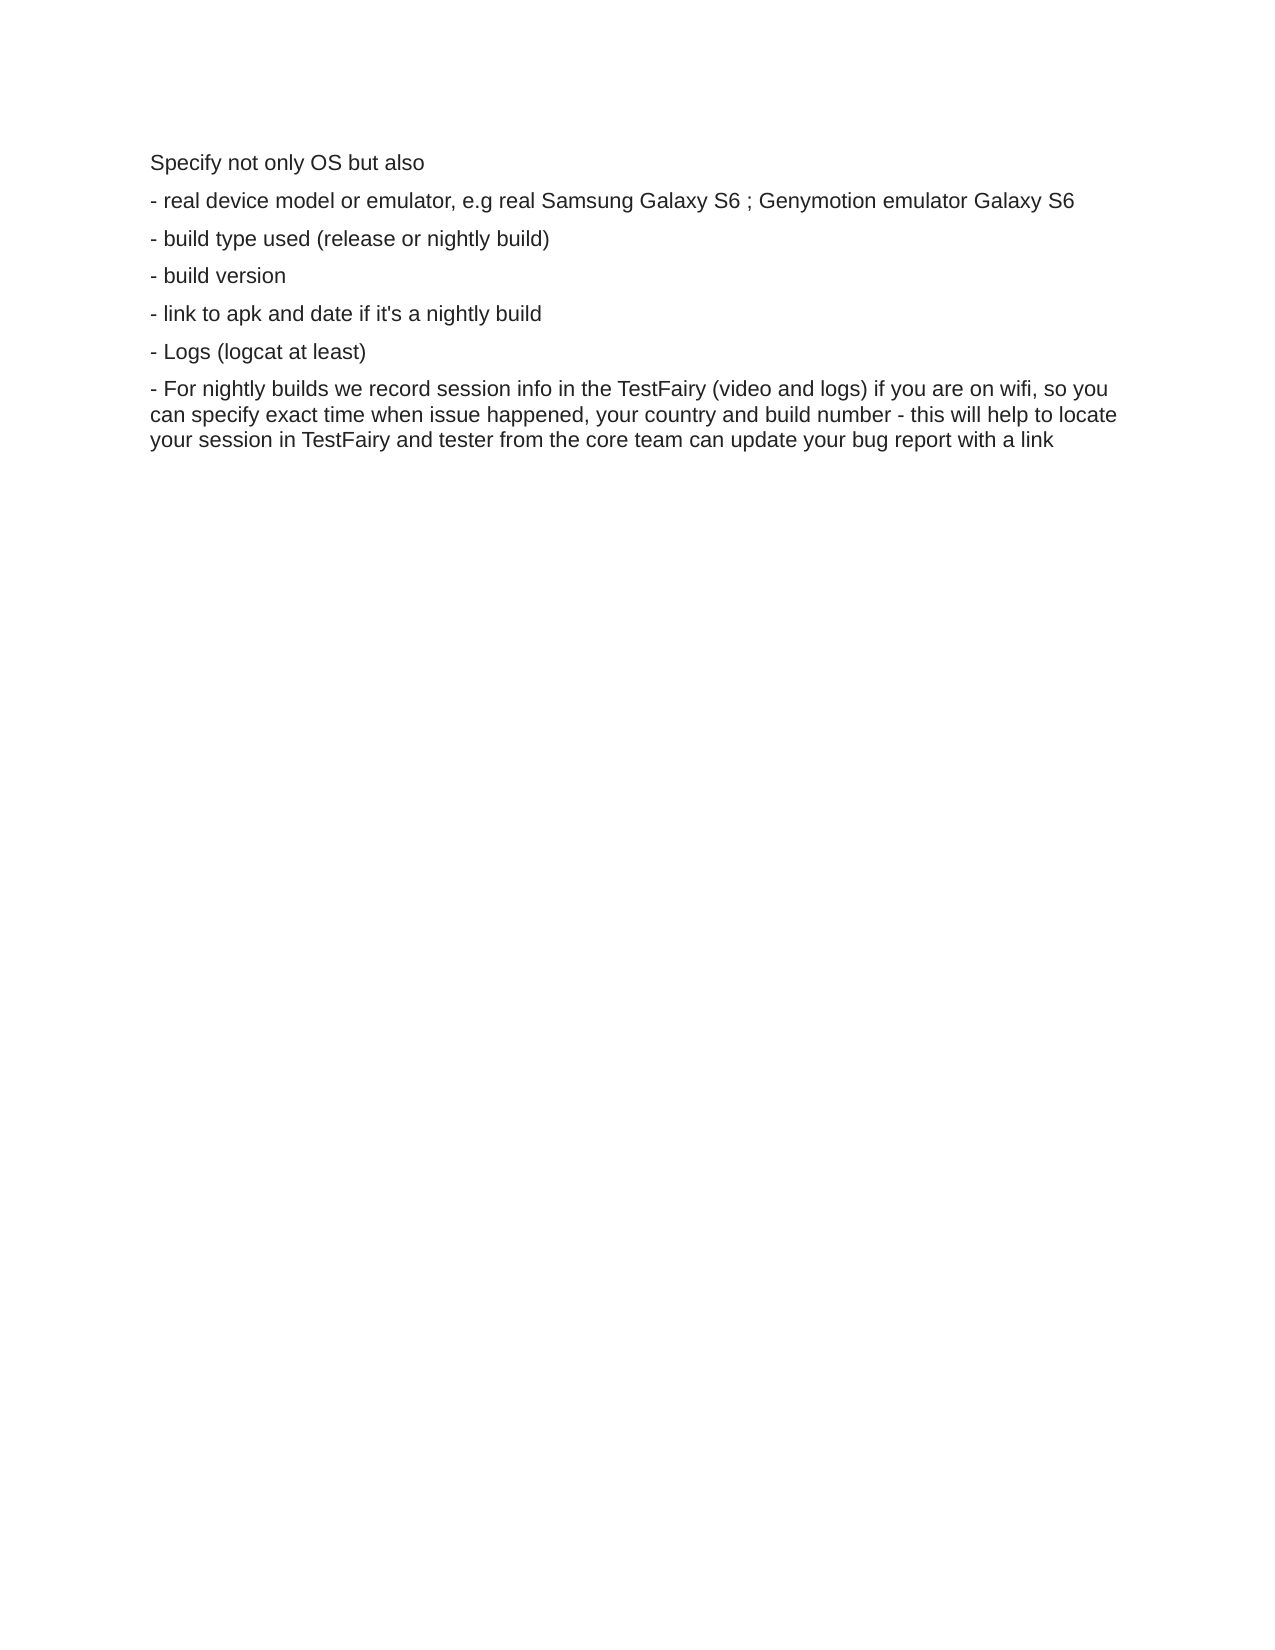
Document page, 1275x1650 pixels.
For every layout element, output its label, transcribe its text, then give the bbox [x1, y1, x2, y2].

text - link to apk and date if it's a nightly build [150, 301, 1125, 326]
text Specify not only OS but also [150, 150, 1125, 175]
text - For nightly builds we record session info in the TestFairy (video and logs) if you are on wifi, so you can specify exact time when issue happened, your country and build number - this will help to locate your session in TestFairy and tester from the core team can update your bug report with a link [150, 376, 1125, 452]
text - build version [150, 263, 1125, 288]
text - build type used (release or nightly build) [150, 225, 1125, 251]
text - real device model or emulator, e.g real Samsung Galaxy S6 ; Genymotion emulator Galaxy S6 [150, 188, 1125, 213]
text - Logs (logcat at least) [150, 338, 1125, 364]
